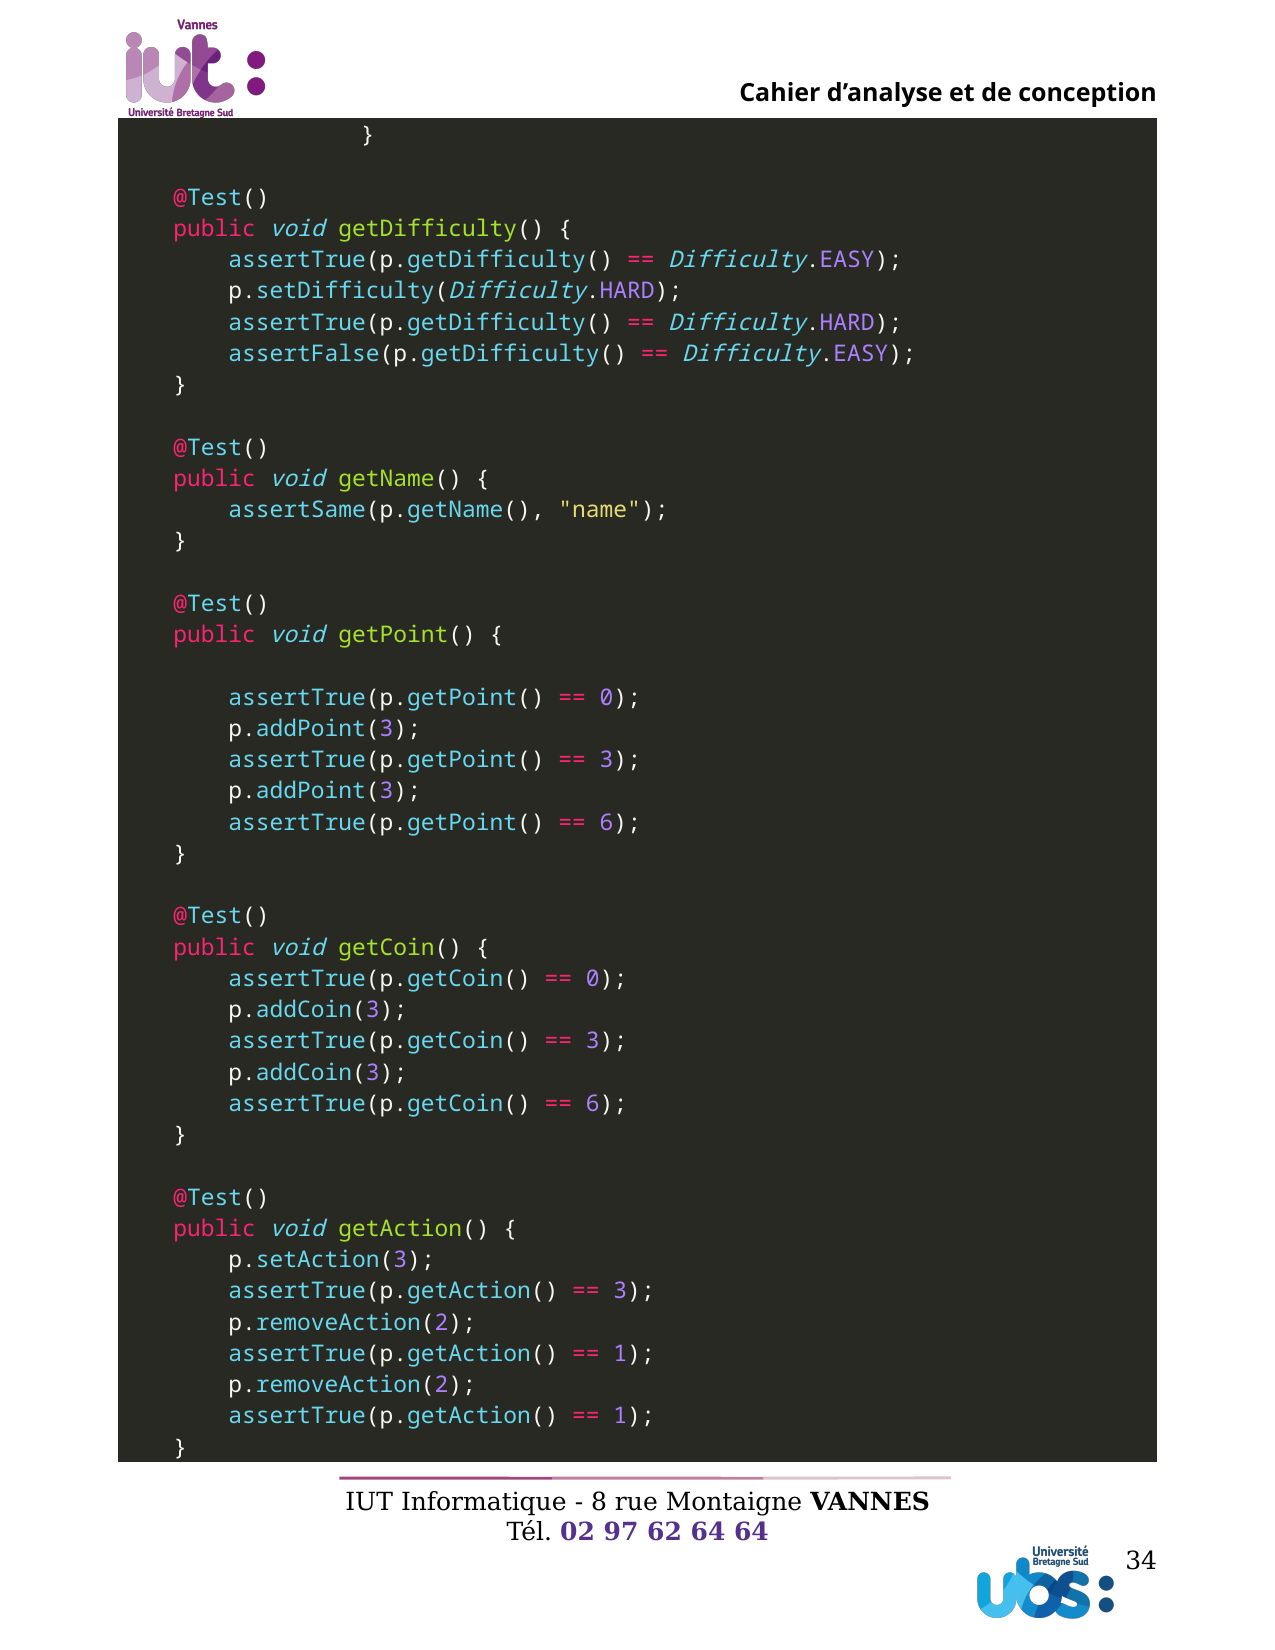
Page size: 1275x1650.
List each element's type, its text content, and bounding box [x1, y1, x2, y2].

text } [118, 1118, 1157, 1149]
text public void getAction() { [118, 1212, 1157, 1243]
text assertTrue(p.getPoint() == 3); [118, 743, 1157, 774]
text p.addCoin(3); [118, 993, 1157, 1024]
text assertTrue(p.getDifficulty() == Difficulty.HARD); [118, 306, 1157, 337]
text public void getPoint() { [118, 618, 1157, 649]
text } [118, 524, 1157, 556]
text public void getName() { [118, 462, 1157, 493]
text p.setDifficulty(Difficulty.HARD); [118, 274, 1157, 306]
text assertTrue(p.getPoint() == 0); [118, 681, 1157, 712]
text assertSame(p.getName(), "name"); [118, 493, 1157, 524]
text p.addCoin(3); [118, 1056, 1157, 1087]
text @Test() [118, 181, 1157, 212]
text @Test() [118, 431, 1157, 462]
text assertTrue(p.getCoin() == 0); [118, 962, 1157, 993]
text public void getDifficulty() { [118, 212, 1157, 243]
text @Test() [118, 1181, 1157, 1212]
text @Test() [118, 899, 1157, 931]
text } [118, 118, 1157, 149]
text p.addPoint(3); [118, 774, 1157, 806]
text p.setAction(3); [118, 1243, 1157, 1274]
text } [118, 368, 1157, 399]
text p.removeAction(2); [118, 1306, 1157, 1337]
picture [104, 0, 287, 138]
picture [969, 1536, 1122, 1628]
text assertFalse(p.getDifficulty() == Difficulty.EASY); [118, 337, 1157, 368]
text assertTrue(p.getPoint() == 6); [118, 806, 1157, 837]
text assertTrue(p.getAction() == 1); [118, 1399, 1157, 1431]
text assertTrue(p.getAction() == 1); [118, 1337, 1157, 1368]
text public void getCoin() { [118, 931, 1157, 962]
text } [118, 1431, 1157, 1462]
text assertTrue(p.getCoin() == 6); [118, 1087, 1157, 1118]
text assertTrue(p.getDifficulty() == Difficulty.EASY); [118, 243, 1157, 274]
text assertTrue(p.getCoin() == 3); [118, 1024, 1157, 1056]
text p.removeAction(2); [118, 1368, 1157, 1399]
text p.addPoint(3); [118, 712, 1157, 743]
text assertTrue(p.getAction() == 3); [118, 1274, 1157, 1306]
text @Test() [118, 587, 1157, 618]
text } [118, 837, 1157, 868]
